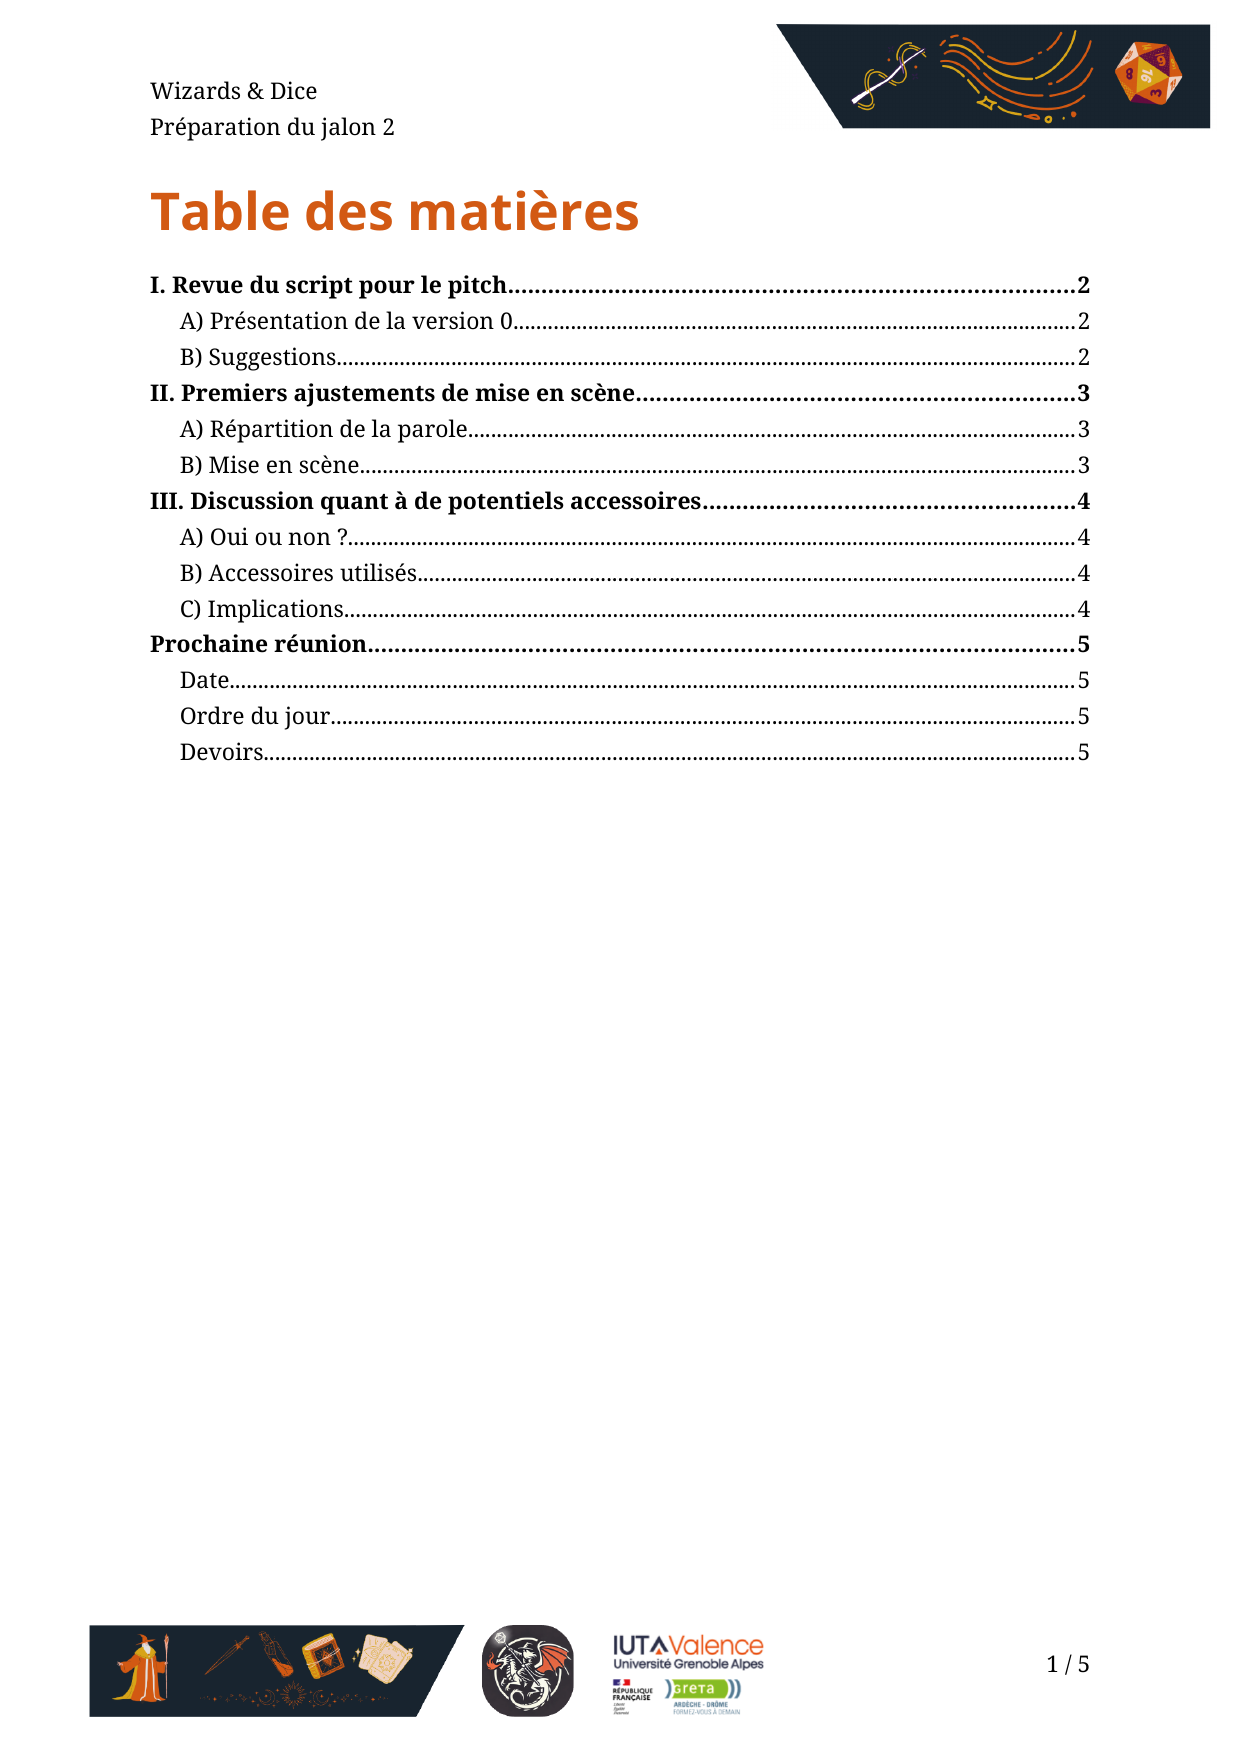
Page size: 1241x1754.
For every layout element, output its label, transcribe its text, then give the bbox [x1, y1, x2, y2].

text C) Implications 4 [179, 592, 1090, 624]
text B) Mise en scène 3 [179, 449, 1090, 480]
picture [771, 21, 1218, 131]
text A) Présentation de la version 0 2 [179, 305, 1090, 336]
text Date 5 [179, 664, 1090, 696]
text Prochaine réunion 5 [150, 628, 1090, 660]
text III. Discussion quant à de potentiels accessoires 4 [150, 485, 1090, 516]
picture [81, 1614, 788, 1726]
text A) Répartition de la parole 3 [179, 413, 1090, 444]
text B) Accessoires utilisés 4 [179, 557, 1090, 588]
text I. Revue du script pour le pitch 2 [150, 269, 1090, 300]
text Ordre du jour 5 [179, 700, 1090, 732]
subtitle Table des matières [150, 175, 1090, 246]
text Devoirs 5 [179, 736, 1090, 767]
text B) Suggestions 2 [179, 341, 1090, 372]
text A) Oui ou non ? 4 [179, 521, 1090, 552]
text II. Premiers ajustements de mise en scène 3 [150, 377, 1090, 408]
